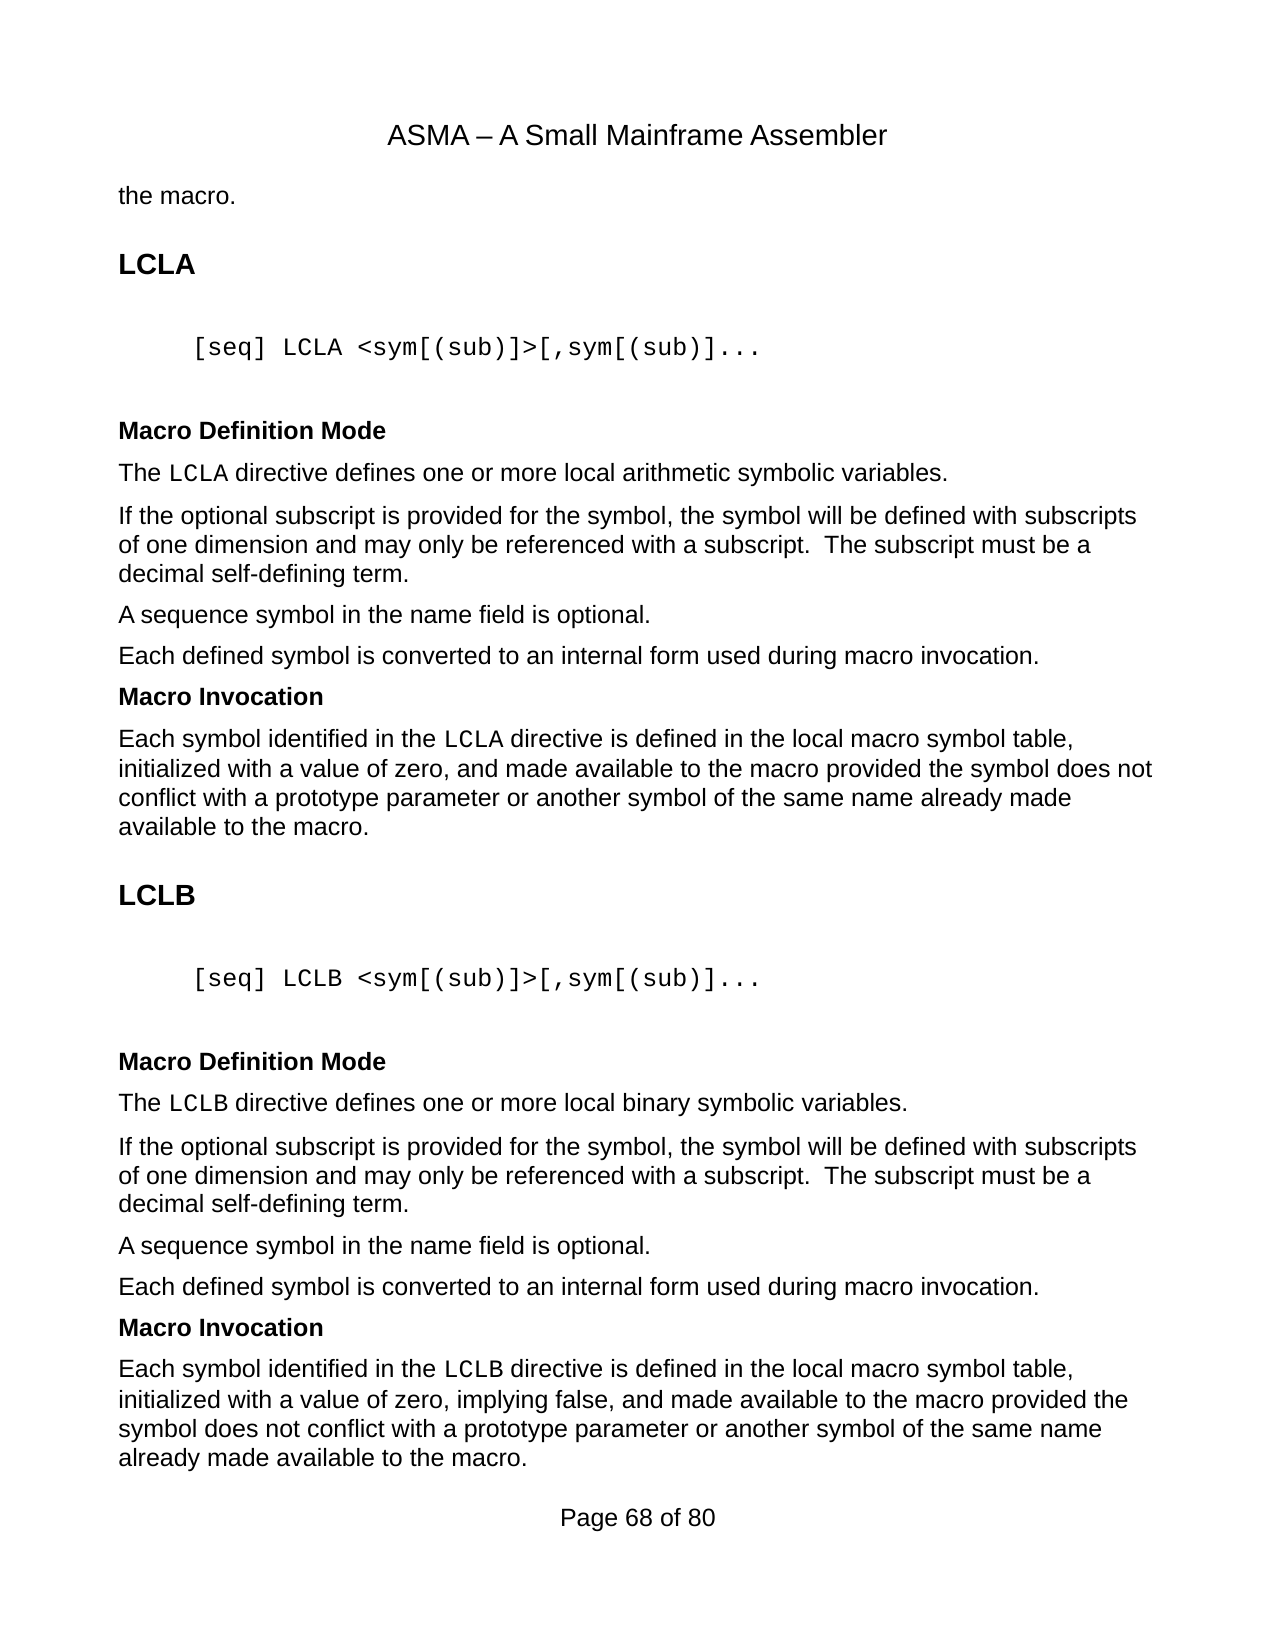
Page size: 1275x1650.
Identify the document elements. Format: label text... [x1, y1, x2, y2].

text Macro Definition Mode [118, 1047, 1157, 1076]
text Each symbol identified in the LCLA directive is defined in the local macro symbol table, initialized with a value of zero, and made available to the macro provided the symbol does not conflict with a prototype parameter or another symbol of the same name already made available to the macro. [118, 723, 1157, 841]
text Each defined symbol is converted to an internal form used during macro invocation. [118, 641, 1157, 670]
subtitle LCLB [118, 878, 1157, 912]
text A sequence symbol in the name field is optional. [118, 600, 1157, 628]
text the macro. [118, 181, 1157, 210]
text If the optional subscript is provided for the symbol, the symbol will be defined with subscripts of one dimension and may only be referenced with a subscript. The subscript must be a decimal self-defining term. [118, 501, 1157, 587]
text [seq] LCLB <sym[(sub)]>[,sym[(sub)]... [192, 966, 1157, 994]
text Macro Invocation [118, 1313, 1157, 1342]
subtitle LCLA [118, 247, 1157, 281]
text The LCLB directive defines one or more local binary symbolic variables. [118, 1088, 1157, 1119]
text A sequence symbol in the name field is optional. [118, 1231, 1157, 1259]
text Macro Definition Mode [118, 416, 1157, 445]
text If the optional subscript is provided for the symbol, the symbol will be defined with subscripts of one dimension and may only be referenced with a subscript. The subscript must be a decimal self-defining term. [118, 1132, 1157, 1218]
text The LCLA directive defines one or more local arithmetic symbolic variables. [118, 458, 1157, 488]
text [seq] LCLA <sym[(sub)]>[,sym[(sub)]... [192, 335, 1157, 363]
text Each defined symbol is converted to an internal form used during macro invocation. [118, 1272, 1157, 1301]
text Macro Invocation [118, 682, 1157, 711]
text Each symbol identified in the LCLB directive is defined in the local macro symbol table, initialized with a value of zero, implying false, and made available to the macro provided the symbol does not conflict with a prototype parameter or another symbol of the same name already made available to the macro. [118, 1354, 1157, 1472]
